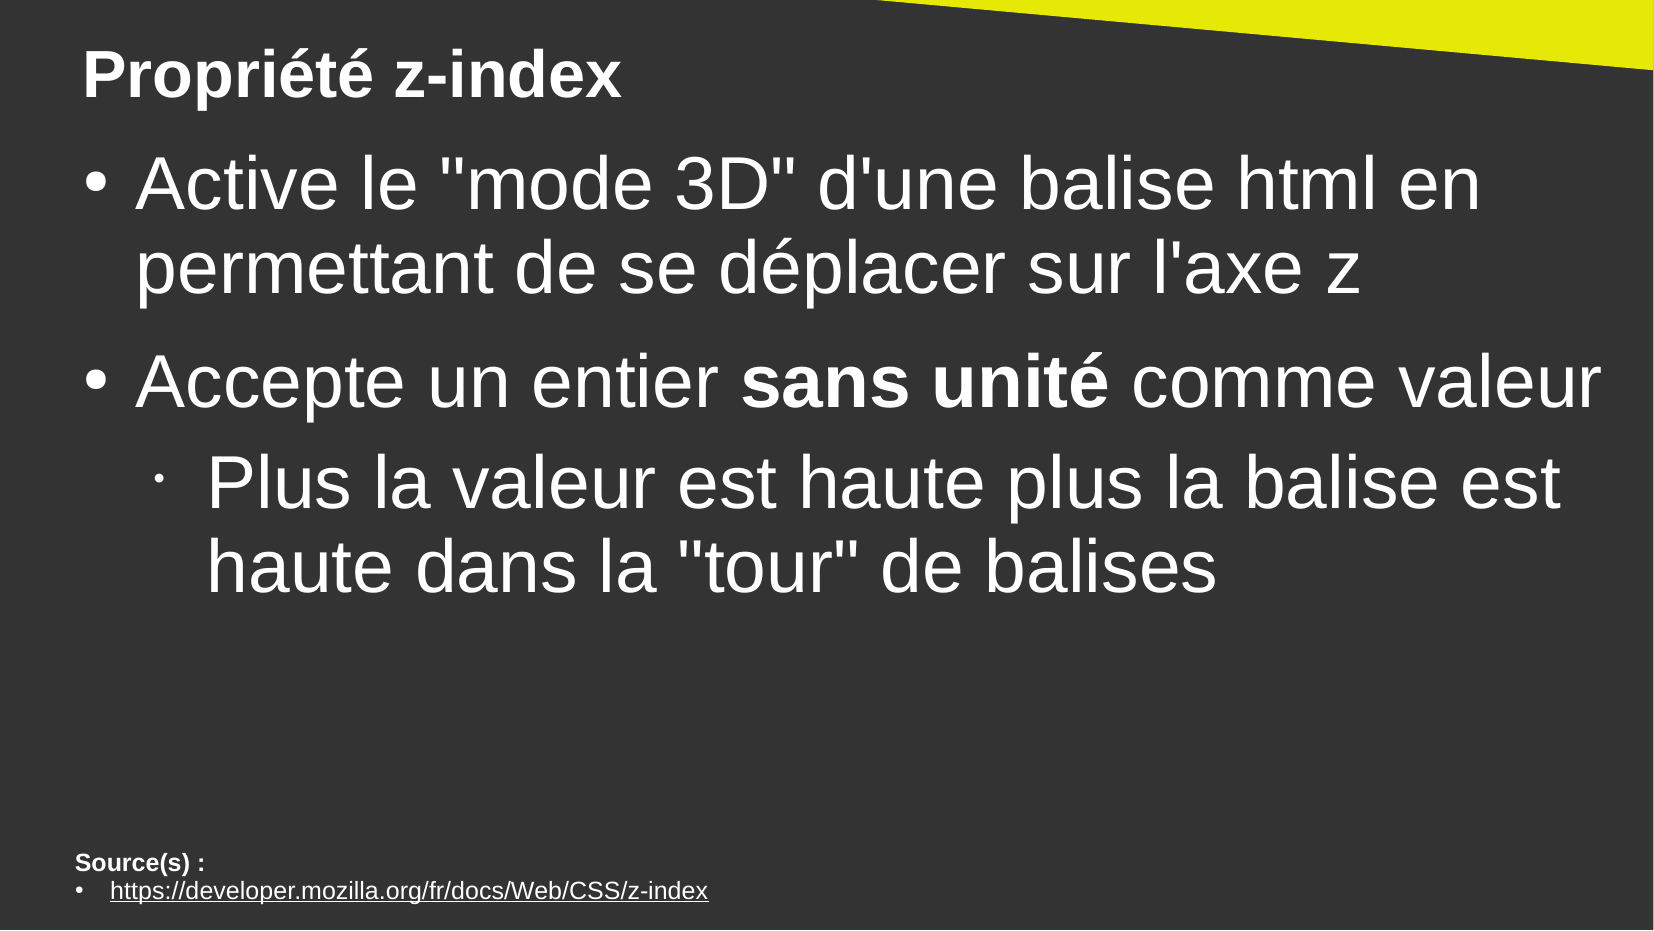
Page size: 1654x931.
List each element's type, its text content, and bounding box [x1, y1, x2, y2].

title Propriété z-index [82, 37, 1571, 114]
list Active le "mode 3D" d'une balise html en permettant de se déplacer sur l'axe z Accepte un entier sans unité comme valeur Plus la valeur est haute plus la balise est haute dans la "tour" de balises [64, 141, 1604, 709]
text_box [876, 0, 1654, 71]
text_box Source(s) : https://developer.mozilla.org/fr/docs/Web/CSS/z-index [60, 841, 1546, 931]
